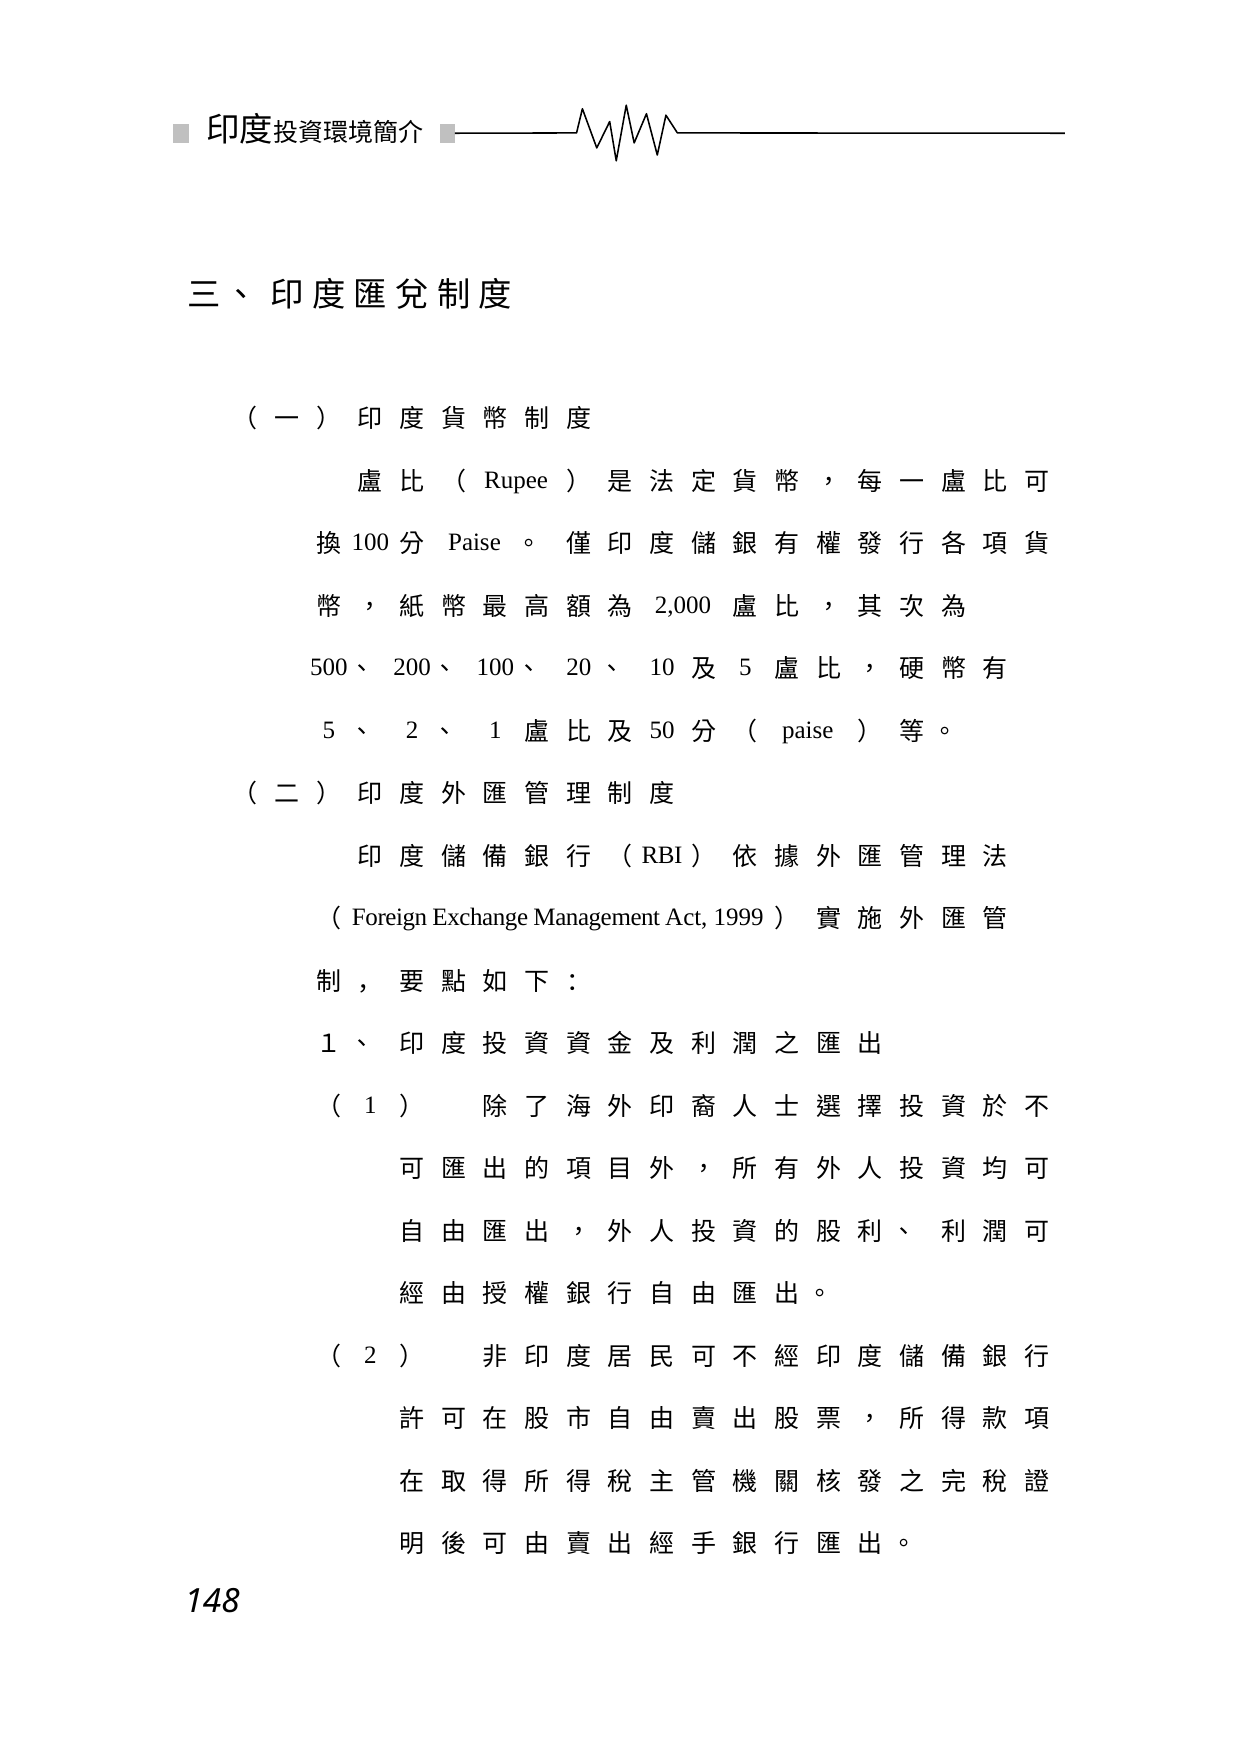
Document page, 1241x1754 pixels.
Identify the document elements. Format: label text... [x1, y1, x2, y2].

text 盧比（Rupee）是法定貨幣，每一盧比可換100分Paise。僅印度儲銀有權發行各項貨幣，紙幣最高額為2,000盧比，其次為500、200、100、20、10及5盧比，硬幣有5、2、1盧比及50分（paise）等。 [281, 438, 1058, 750]
text （2） 非印度居民可不經印度儲備銀行許可在股市自由賣出股票，所得款項在取得所得稅主管機關核發之完稅證明後可由賣出經手銀行匯出。 [306, 1313, 1058, 1563]
text 印度儲備銀行（RBI）依據外匯管理法（Foreign Exchange Management Act, 1999）實施外匯管制，要點如下： [281, 813, 1058, 1000]
text 三、印度匯兌制度 [183, 250, 1058, 313]
text （一）印度貨幣制度 [207, 375, 1058, 438]
text １、印度投資資金及利潤之匯出 [281, 1000, 1058, 1063]
text （二）印度外匯管理制度 [207, 750, 1058, 813]
text （1） 除了海外印裔人士選擇投資於不可匯出的項目外，所有外人投資均可自由匯出，外人投資的股利、利潤可經由授權銀行自由匯出。 [306, 1063, 1058, 1313]
